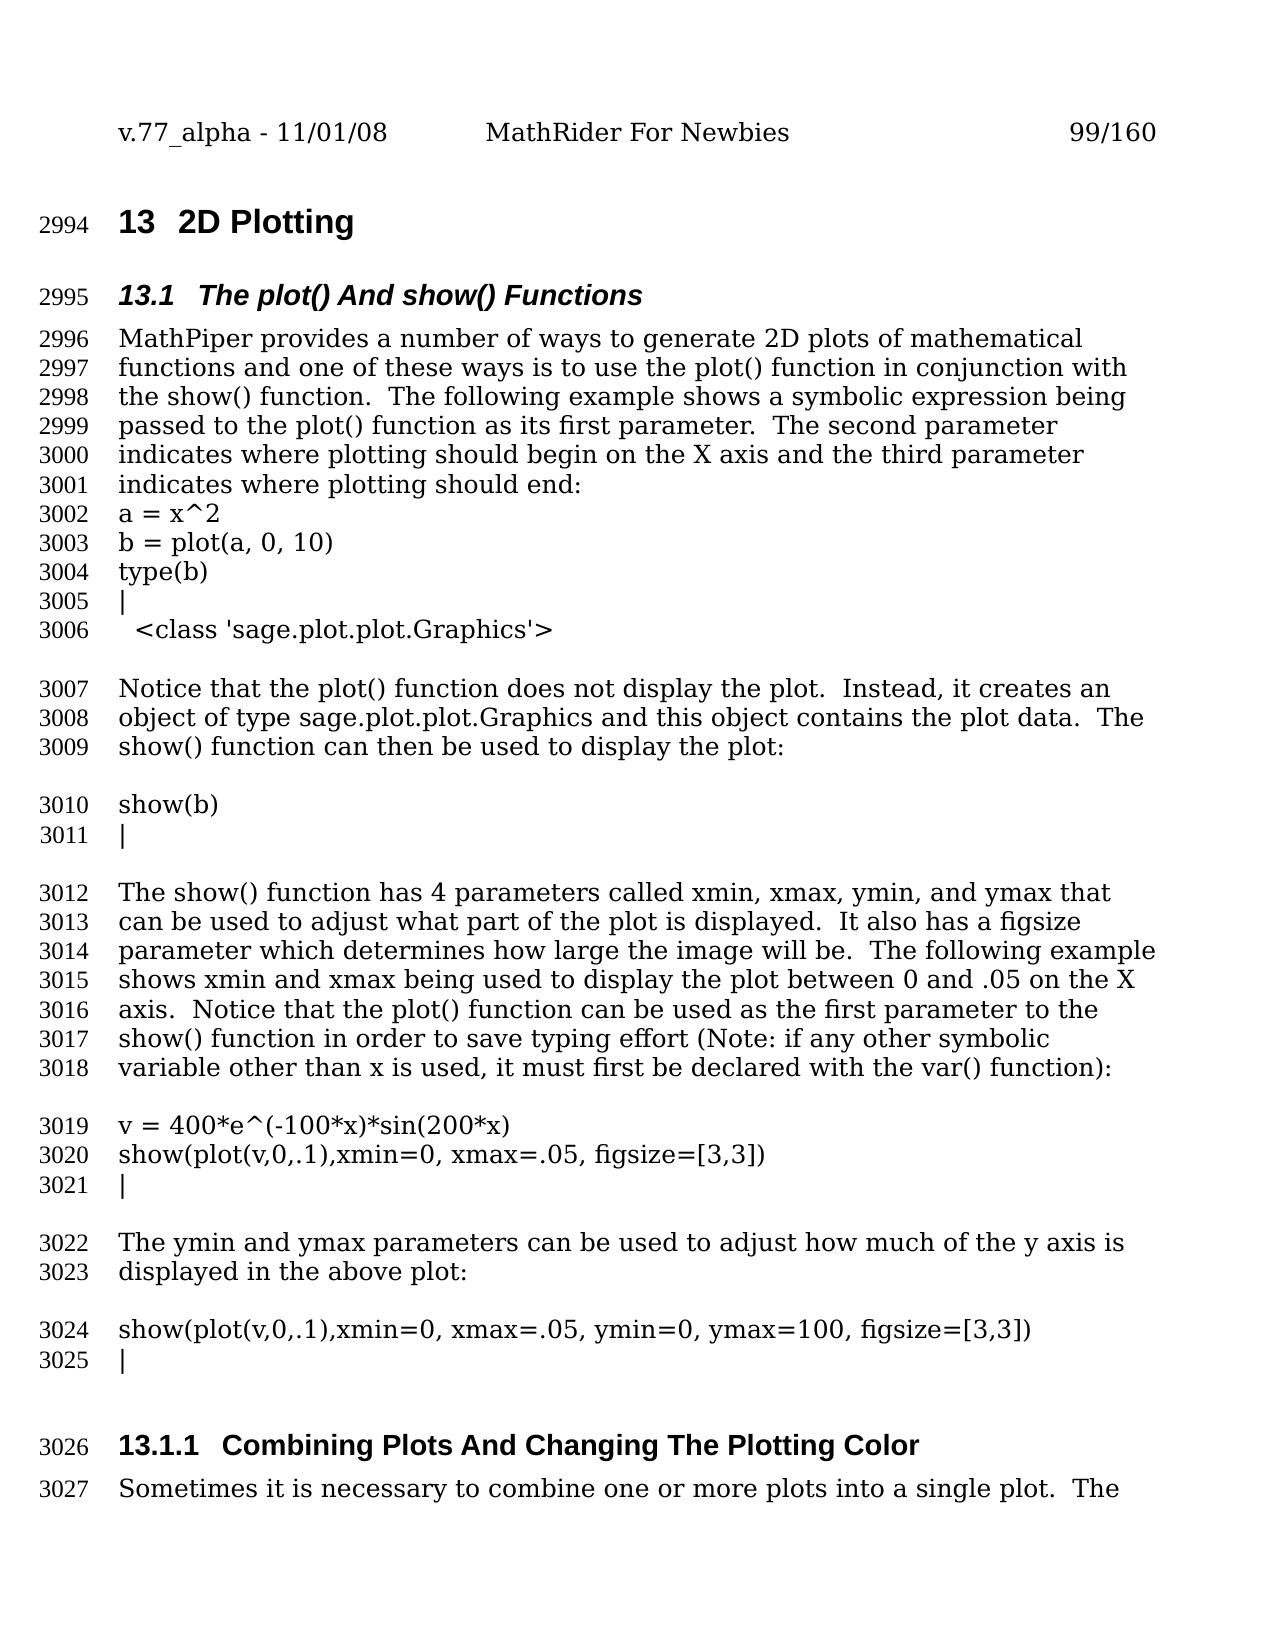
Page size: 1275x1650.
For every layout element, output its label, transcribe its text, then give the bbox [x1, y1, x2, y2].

subtitle Combining Plots And Changing The Plotting Color [118, 1428, 1157, 1462]
text | [118, 820, 1157, 849]
text v = 400*e^(-100*x)*sin(200*x) [118, 1111, 1157, 1141]
text show(plot(v,0,.1),xmin=0, xmax=.05, ymin=0, ymax=100, figsize=[3,3]) [118, 1316, 1157, 1345]
text | [118, 1345, 1157, 1374]
text | [118, 586, 1157, 616]
text type(b) [118, 557, 1157, 586]
text a = x^2 [118, 499, 1157, 528]
text show(b) [118, 791, 1157, 820]
subtitle 2D Plotting [118, 202, 1157, 240]
text b = plot(a, 0, 10) [118, 528, 1157, 557]
text | [118, 1170, 1157, 1199]
subtitle The plot() And show() Functions [118, 278, 1157, 311]
text <class 'sage.plot.plot.Graphics'> [118, 616, 1157, 645]
text The show() function has 4 parameters called xmin, xmax, ymin, and ymax that can be used to adjust what part of the plot is displayed. It also has a figsize parameter which determines how large the image will be. The following example shows xmin and xmax being used to display the plot between 0 and .05 on the X axis. Notice that the plot() function can be used as the first parameter to the show() function in order to save typing effort (Note: if any other symbolic variable other than x is used, it must first be declared with the var() function): [118, 878, 1157, 1082]
text Notice that the plot() function does not display the plot. Instead, it creates an object of type sage.plot.plot.Graphics and this object contains the plot data. The show() function can then be used to display the plot: [118, 674, 1157, 761]
text show(plot(v,0,.1),xmin=0, xmax=.05, figsize=[3,3]) [118, 1141, 1157, 1170]
text MathPiper provides a number of ways to generate 2D plots of mathematical functions and one of these ways is to use the plot() function in conjunction with the show() function. The following example shows a symbolic expression being passed to the plot() function as its first parameter. The second parameter indicates where plotting should begin on the X axis and the third parameter indicates where plotting should end: [118, 324, 1157, 499]
text Sometimes it is necessary to combine one or more plots into a single plot. The [118, 1474, 1157, 1503]
text The ymin and ymax parameters can be used to adjust how much of the y axis is displayed in the above plot: [118, 1228, 1157, 1286]
